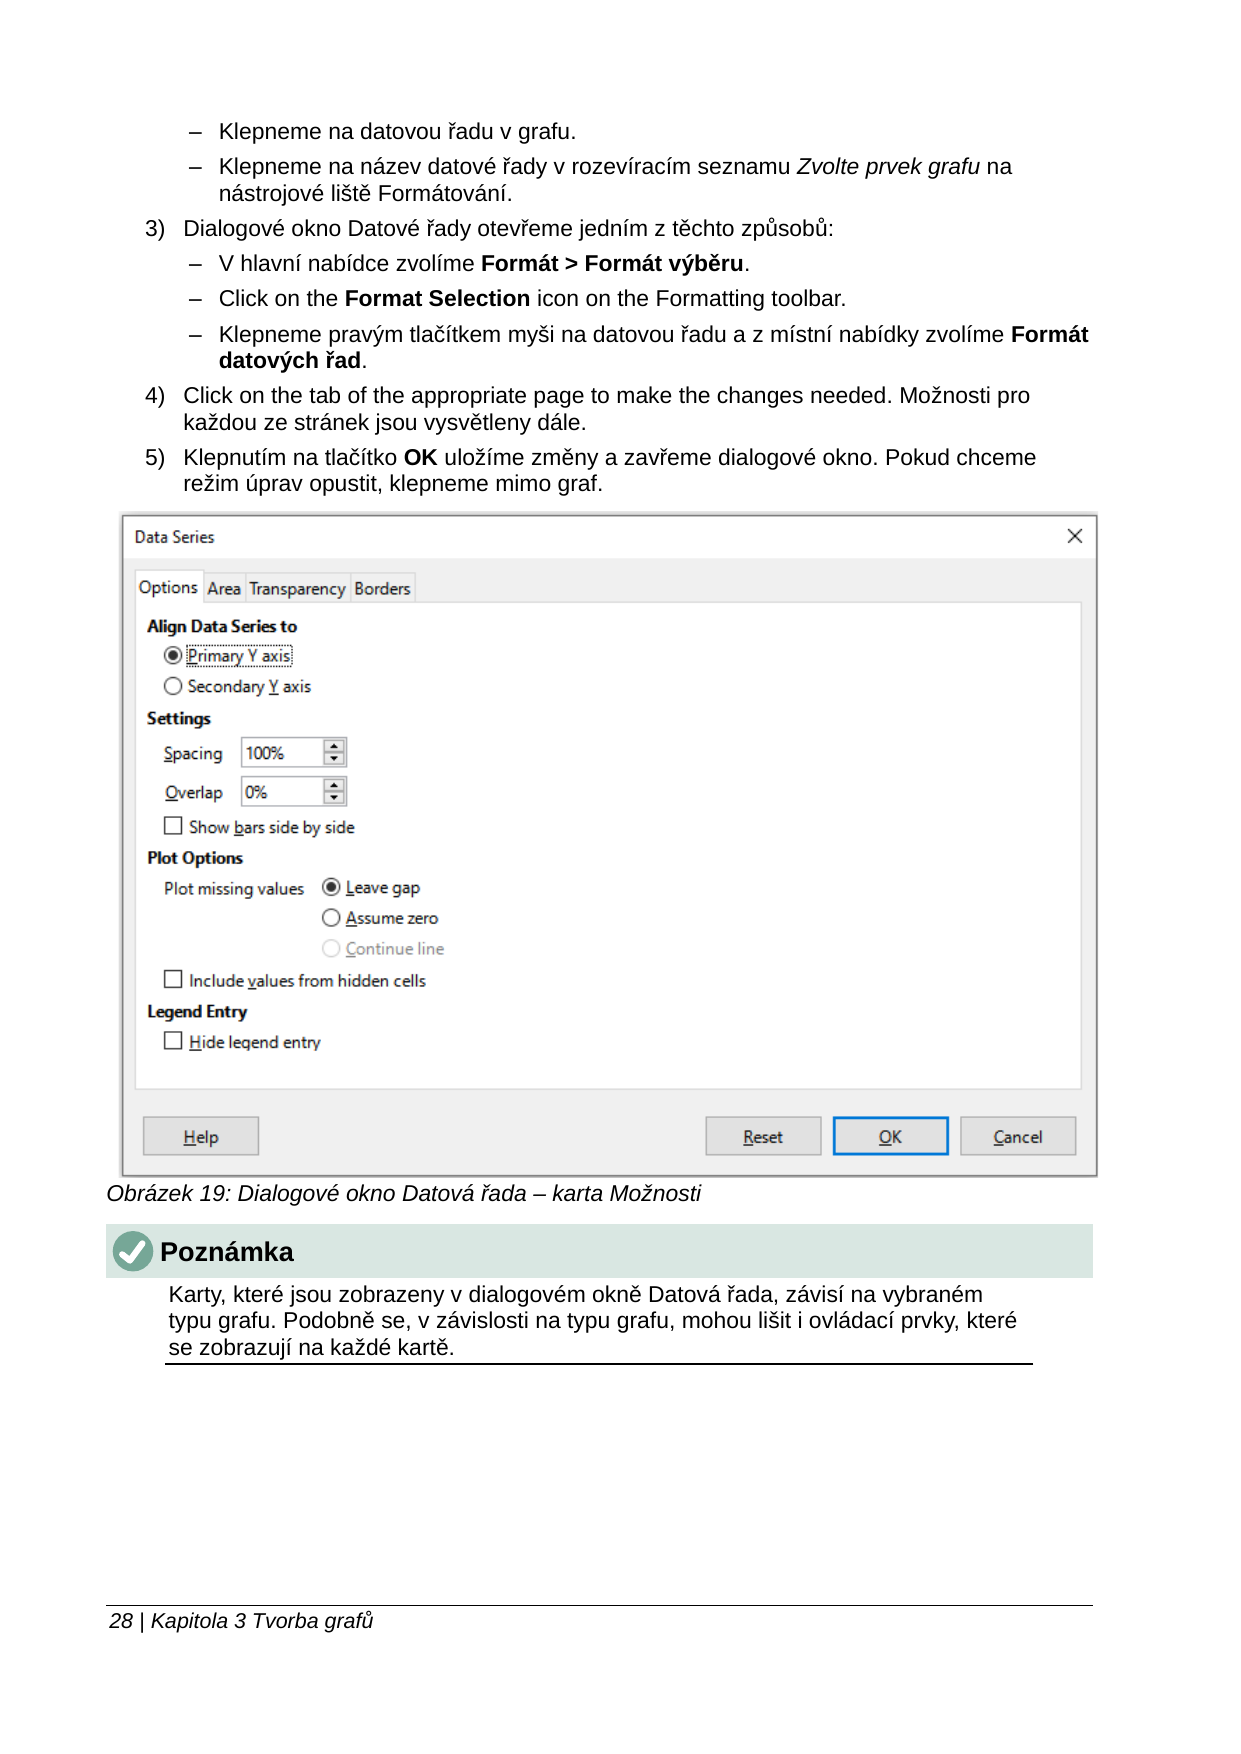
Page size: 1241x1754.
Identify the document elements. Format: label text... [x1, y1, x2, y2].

subtitle Poznámka [106, 1224, 1093, 1278]
list Click on the Format Selection icon on the Formatting toolbar. [189, 285, 1093, 312]
list V hlavní nabídce zvolíme Formát > Formát výběru. [189, 250, 1093, 276]
list Klepneme na název datové řady v rozevíracím seznamu Zvolte prvek grafu na nástrojové liště Formátování. [189, 153, 1093, 206]
picture [118, 511, 1099, 1178]
text Obrázek 19: Dialogové okno Datová řada – karta Možnosti [106, 1178, 1111, 1207]
list Klepnutím na tlačítko OK uložíme změny a zavřeme dialogové okno. Pokud chceme režim úprav opustit, klepneme mimo graf. [165, 444, 1093, 496]
list Klepneme na datovou řadu v grafu. [189, 118, 1093, 144]
list Klepneme pravým tlačítkem myši na datovou řadu a z místní nabídky zvolíme Formát datových řad. [189, 321, 1093, 373]
text Karty, které jsou zobrazeny v dialogovém okně Datová řada, závisí na vybraném typu grafu. Podobně se, v závislosti na typu grafu, mohou lišit i ovládací prvky, které se zobrazují na každé kartě. [165, 1278, 1033, 1363]
list Click on the tab of the appropriate page to make the changes needed. Možnosti pro každou ze stránek jsou vysvětleny dále. [165, 382, 1093, 435]
list Dialogové okno Datové řady otevřeme jedním z těchto způsobů: [165, 215, 1093, 241]
